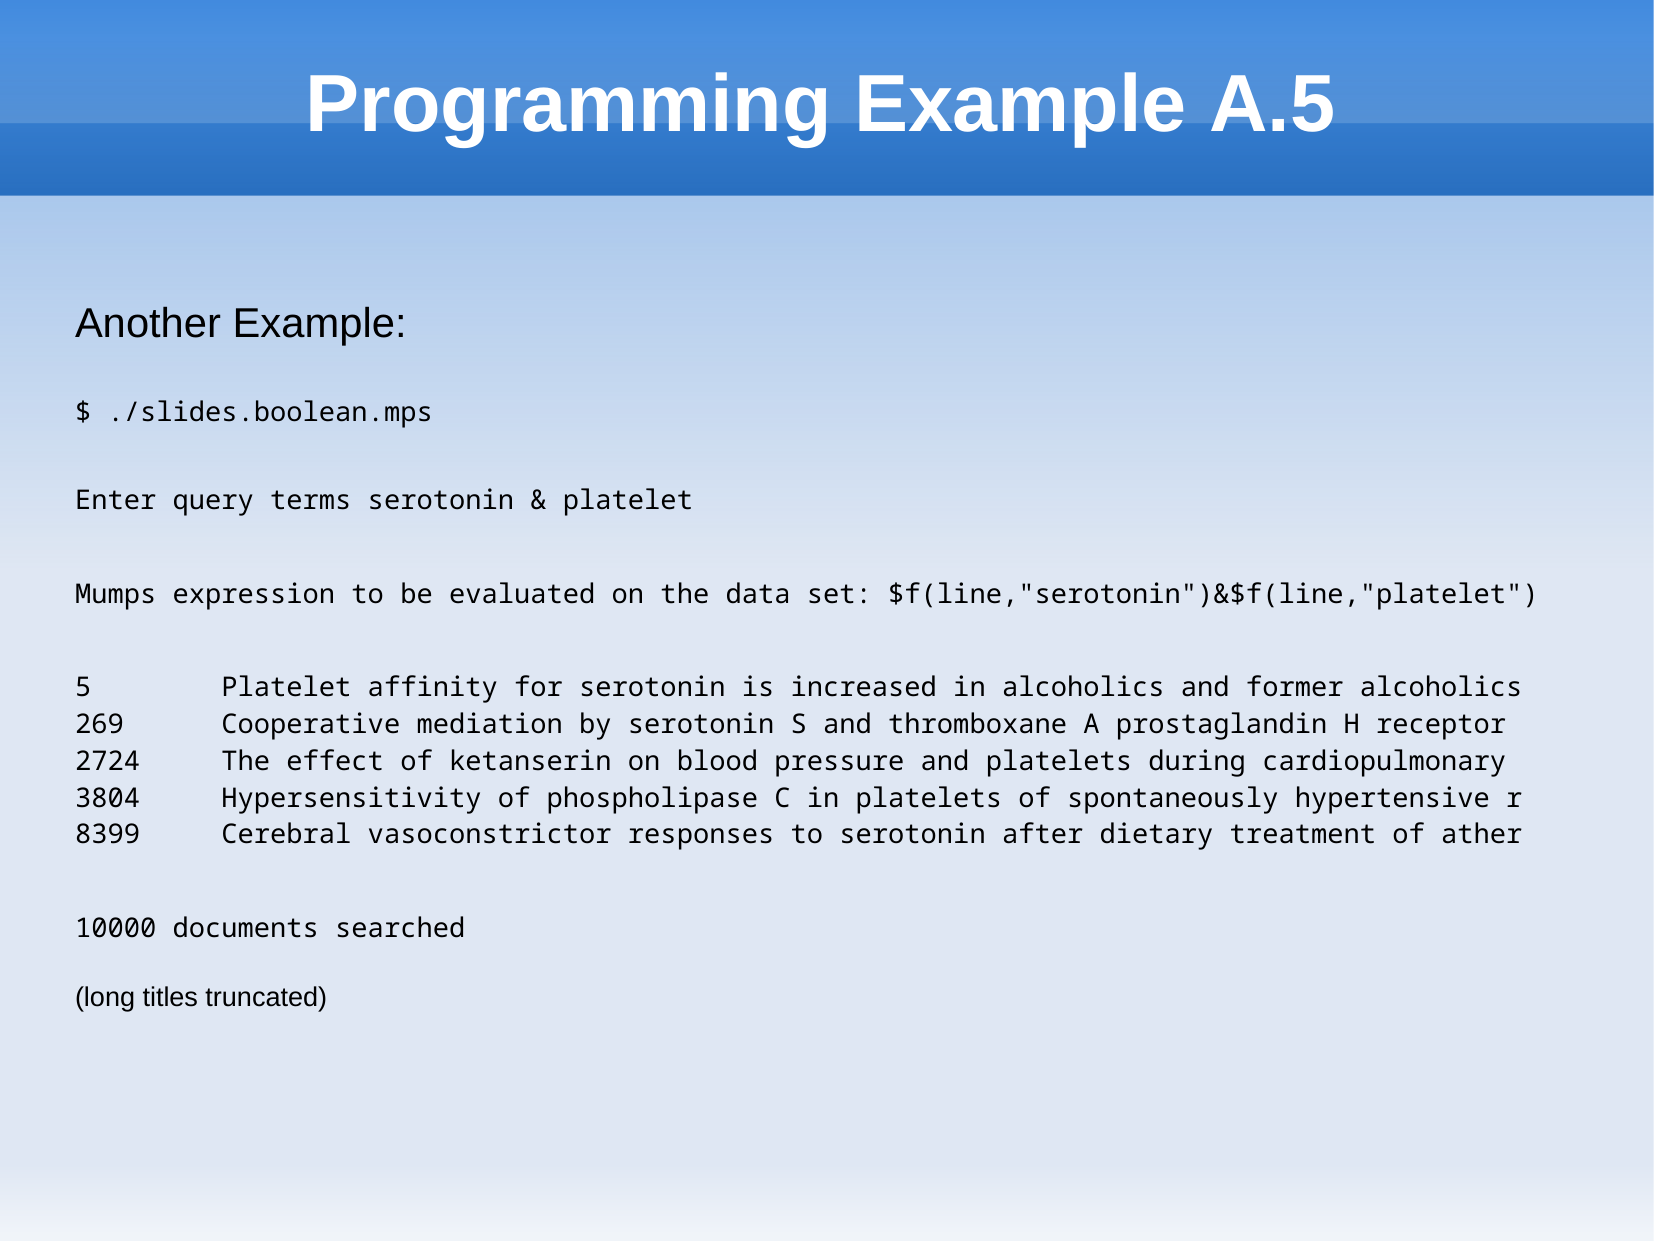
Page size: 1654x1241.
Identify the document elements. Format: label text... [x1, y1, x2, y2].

picture [0, 0, 1654, 1241]
list Another Example: $ ./slides.boolean.mps Enter query terms serotonin & platelet Mumps expression to be evaluated on the data set: $f(line,"serotonin")&$f(line,"platelet") 5 Platelet affinity for serotonin is increased in alcoholics and former alcoholics 269 Cooperative mediation by serotonin S and thromboxane A prostaglandin H receptor 2724 The effect of ketanserin on blood pressure and platelets during cardiopulmonary 3804 Hypersensitivity of phospholipase C in platelets of spontaneously hypertensive r 8399 Cerebral vasoconstrictor responses to serotonin after dietary treatment of ather 10000 documents searched (long titles truncated) [75, 300, 1564, 1119]
title Programming Example A.5 [76, 0, 1565, 208]
